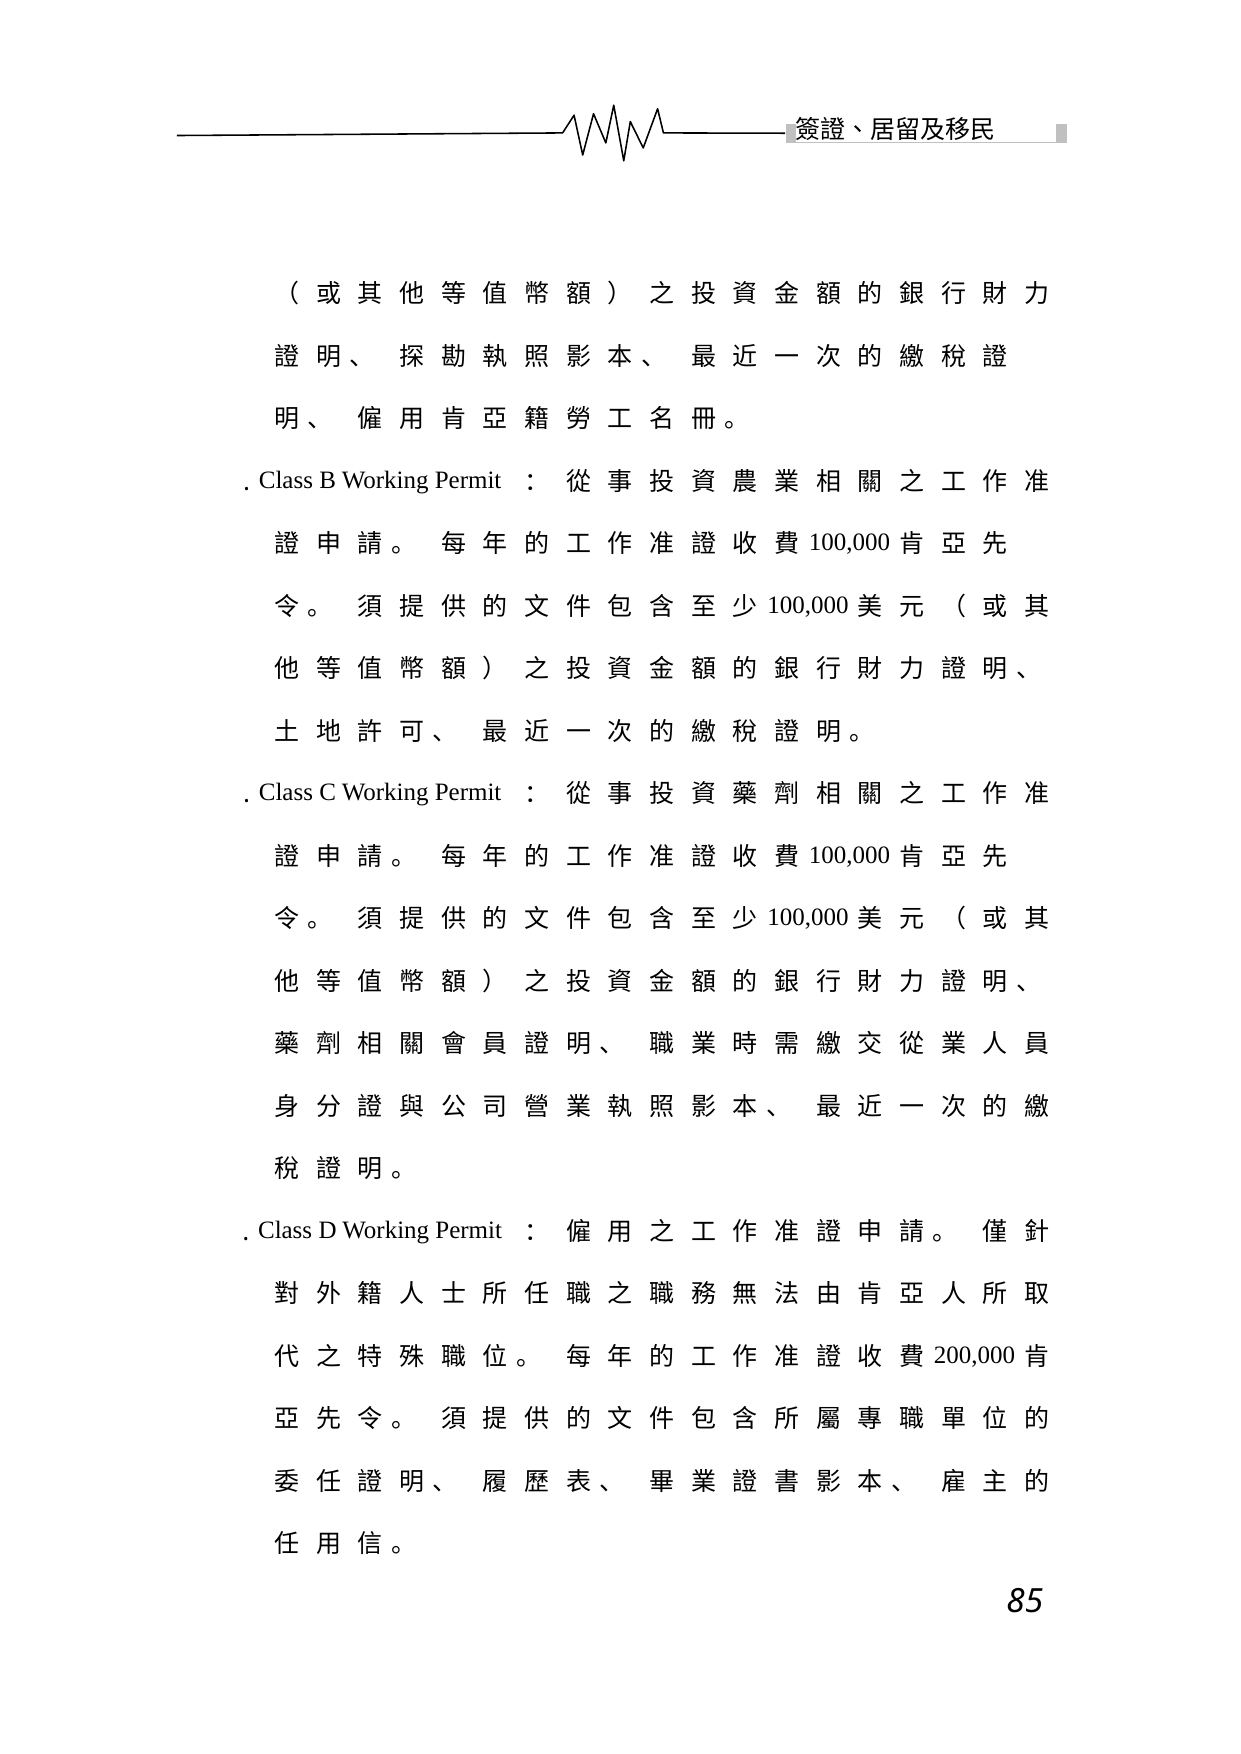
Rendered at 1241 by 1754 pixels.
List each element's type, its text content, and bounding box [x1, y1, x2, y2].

text ․ Class D Working Permit：僱用之工作准證申請。僅針對外籍人士所任職之職務無法由肯亞人所取代之特殊職位。每年的工作准證收費200,000肯亞先令。須提供的文件包含所屬專職單位的委任證明、履歷表、畢業證書影本、雇主的任用信。 [207, 1188, 1058, 1563]
text （或其他等值幣額）之投資金額的銀行財力證明、探勘執照影本、最近一次的繳稅證明、僱用肯亞籍勞工名冊。 [207, 250, 1058, 438]
text ․ Class C Working Permit：從事投資藥劑相關之工作准證申請。每年的工作准證收費100,000肯亞先令。須提供的文件包含至少100,000美元（或其他等值幣額）之投資金額的銀行財力證明、藥劑相關會員證明、職業時需繳交從業人員身分證與公司營業執照影本、最近一次的繳稅證明。 [207, 750, 1058, 1188]
text ․ Class B Working Permit：從事投資農業相關之工作准證申請。每年的工作准證收費100,000肯亞先令。須提供的文件包含至少100,000美元（或其他等值幣額）之投資金額的銀行財力證明、土地許可、最近一次的繳稅證明。 [207, 438, 1058, 750]
